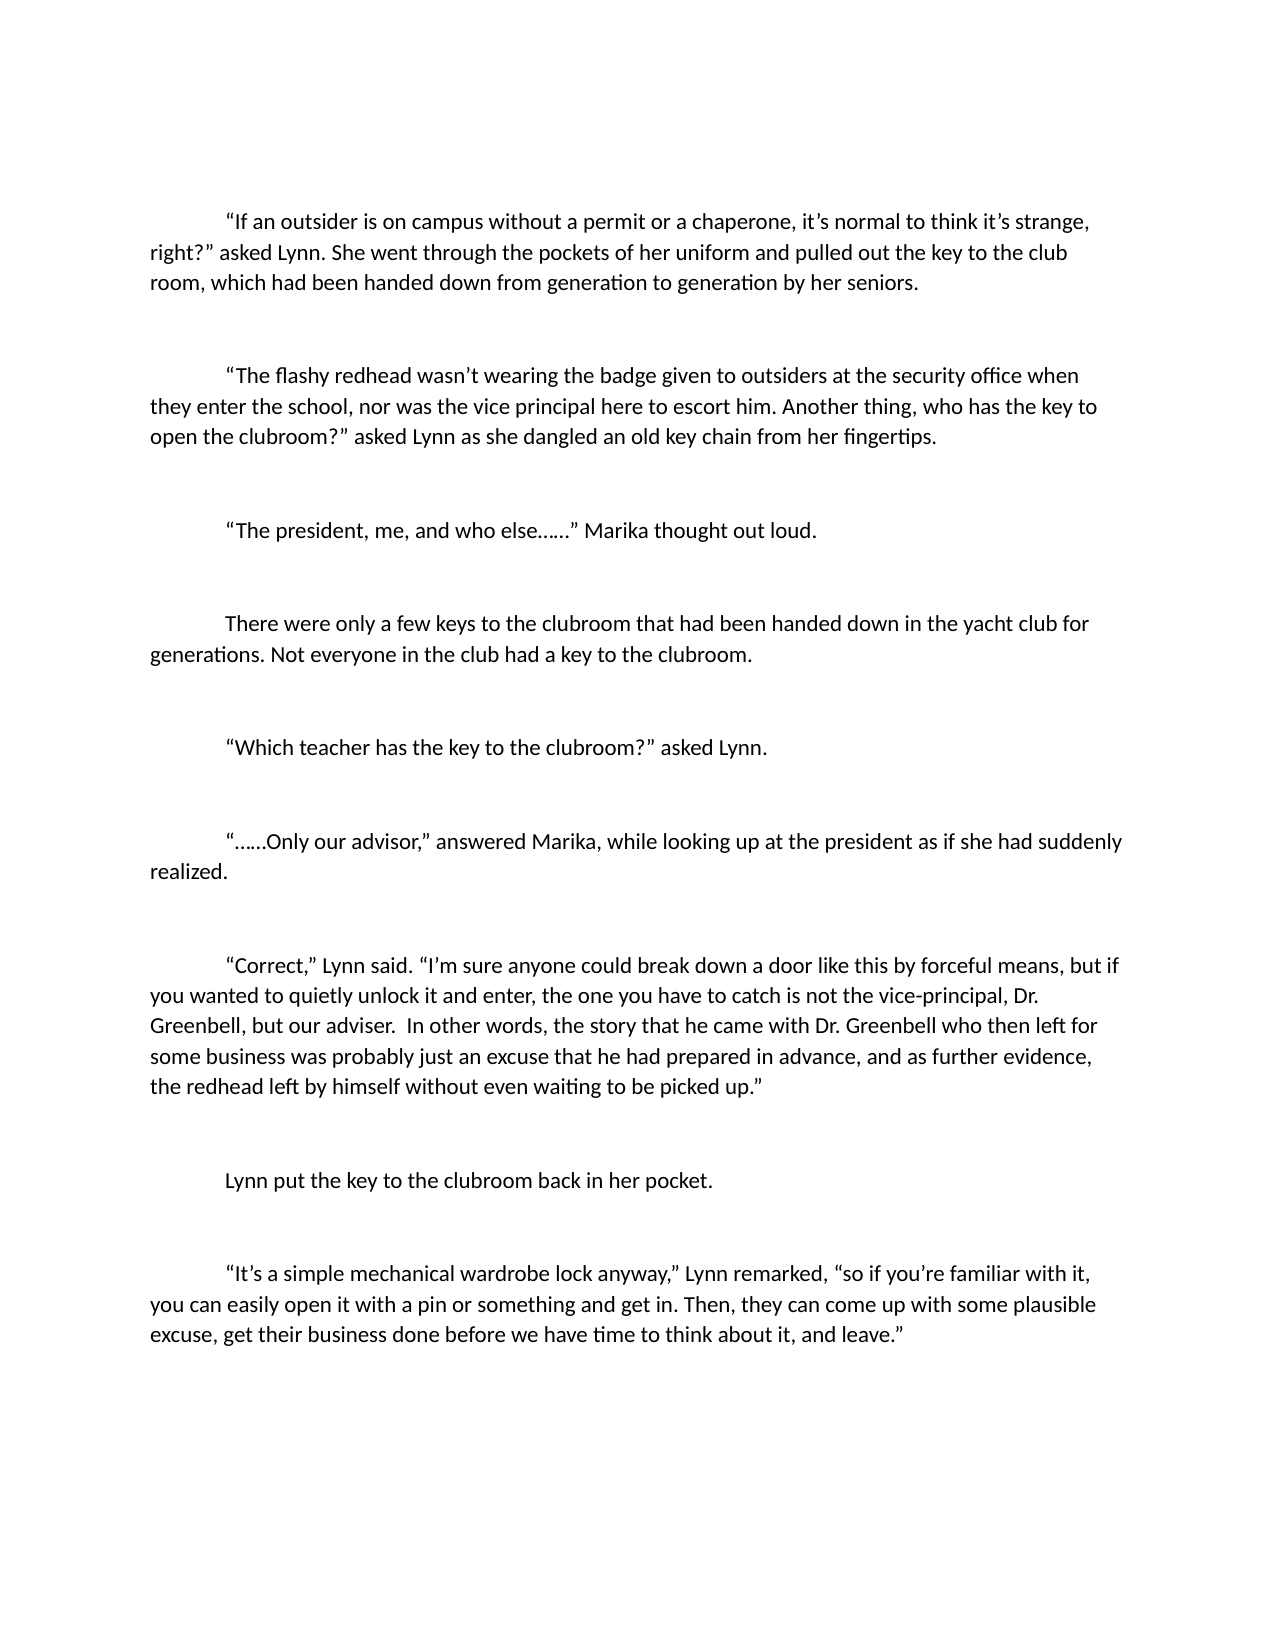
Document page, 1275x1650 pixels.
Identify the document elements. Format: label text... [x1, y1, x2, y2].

text “It’s a simple mechanical wardrobe lock anyway,” Lynn remarked, “so if you’re familiar with it, you can easily open it with a pin or something and get in. Then, they can come up with some plausible excuse, get their business done before we have time to think about it, and leave.” [150, 1259, 1125, 1348]
text “The flashy redhead wasn’t wearing the badge given to outsiders at the security office when they enter the school, nor was the vice principal here to escort him. Another thing, who has the key to open the clubroom?” asked Lynn as she dangled an old key chain from her fingertips. [150, 362, 1125, 450]
text “Which teacher has the key to the clubroom?” asked Lynn. [150, 733, 1125, 762]
text “……Only our advisor,” answered Marika, while looking up at the president as if she had suddenly realized. [150, 827, 1125, 886]
text “The president, me, and who else……” Marika thought out loud. [150, 516, 1125, 544]
text Lynn put the key to the clubroom back in her pocket. [150, 1166, 1125, 1194]
text “Correct,” Lynn said. “I’m sure anyone could break down a door like this by forceful means, but if you wanted to quietly unlock it and enter, the one you have to catch is not the vice-principal, Dr. Greenbell, but our adviser. In other words, the story that he came with Dr. Greenbell who then left for some business was probably just an excuse that he had prepared in advance, and as further evidence, the redhead left by himself without even waiting to be picked up.” [150, 951, 1125, 1100]
text “If an outsider is on campus without a permit or a chaperone, it’s normal to think it’s strange, right?” asked Lynn. She went through the pockets of her uniform and pulled out the key to the club room, which had been handed down from generation to generation by her seniors. [150, 207, 1125, 296]
text There were only a few keys to the clubroom that had been handed down in the yacht club for generations. Not everyone in the club had a key to the clubroom. [150, 609, 1125, 668]
